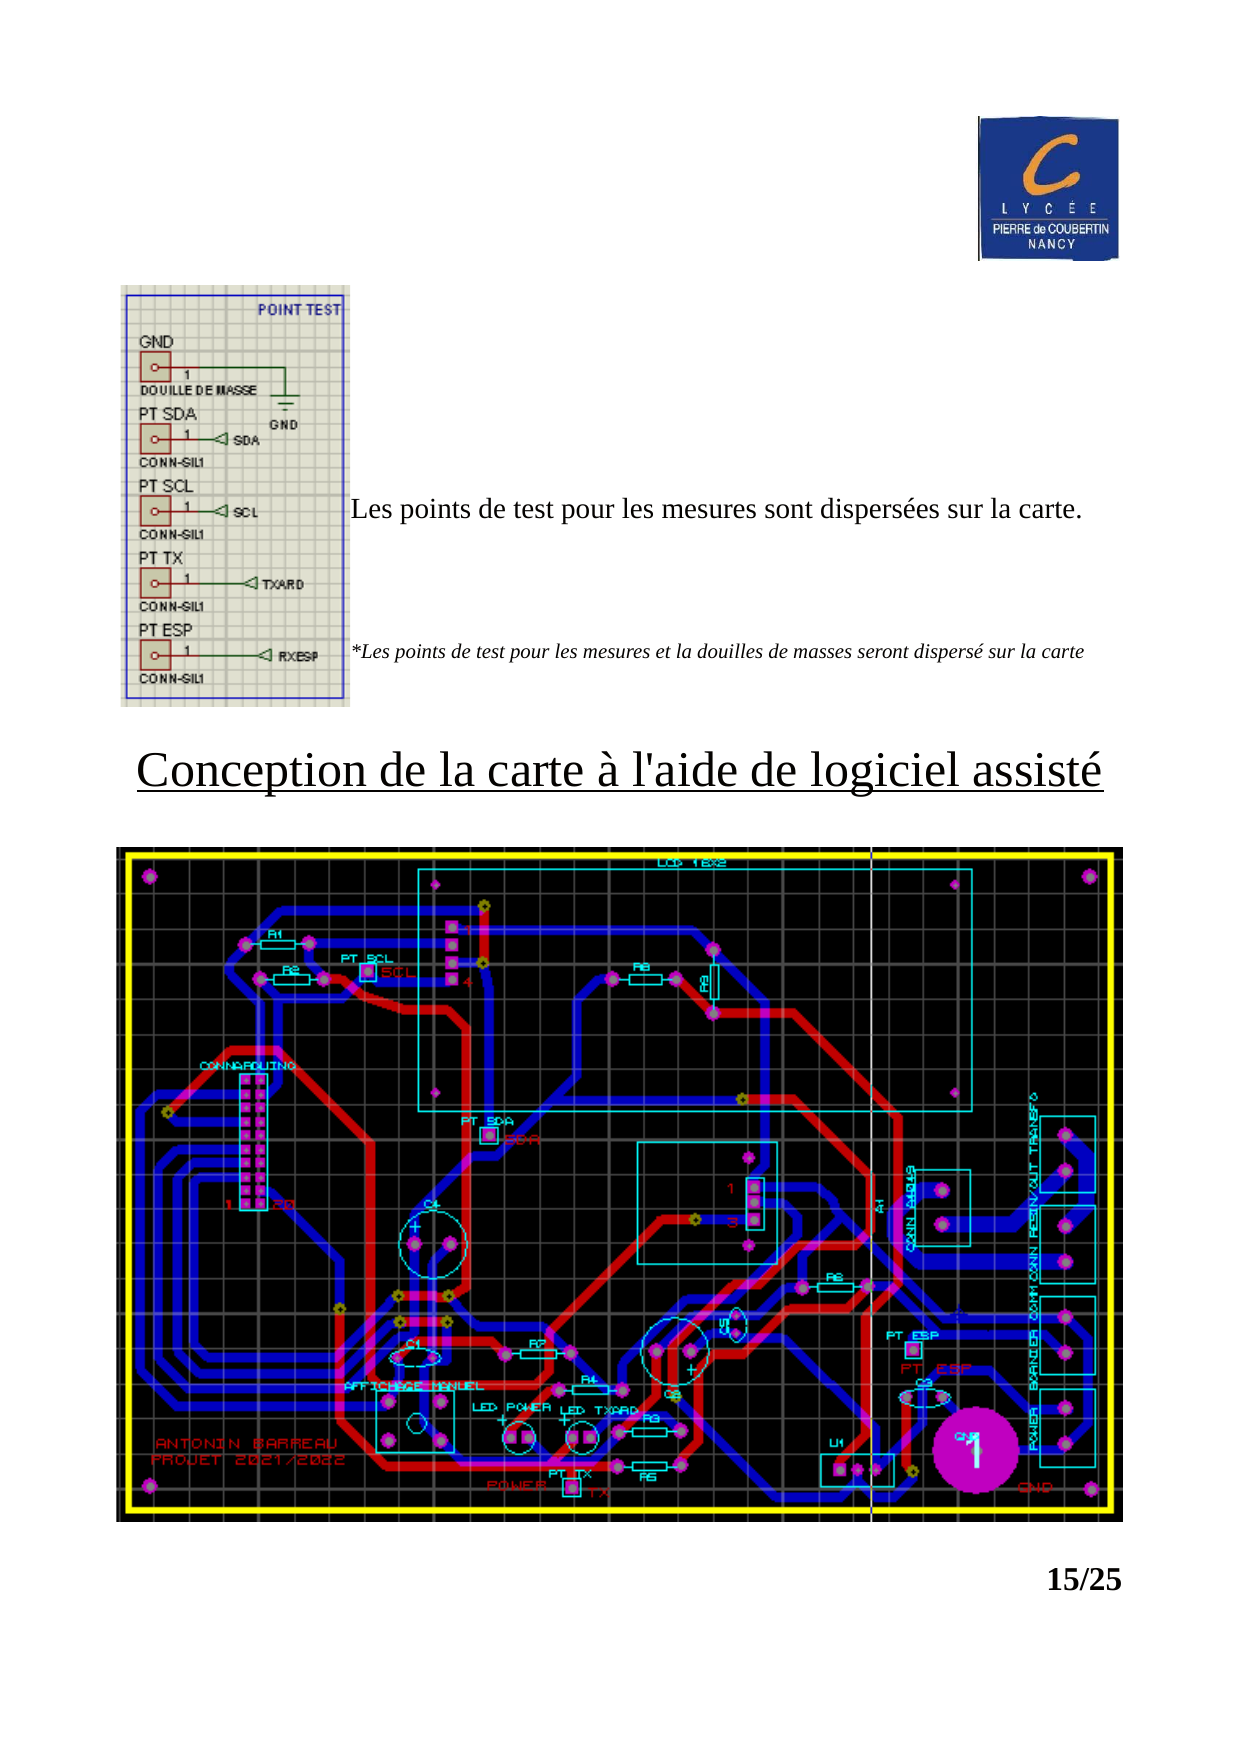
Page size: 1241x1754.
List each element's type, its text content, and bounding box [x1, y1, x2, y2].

text *Les points de test pour les mesures et la douilles de masses seront dispersé sur la carte [351, 639, 1122, 663]
text Conception de la carte à l'aide de logiciel assisté [118, 740, 1122, 797]
picture [975, 116, 1120, 261]
picture [120, 285, 351, 707]
text Les points de test pour les mesures sont dispersées sur la carte. [351, 491, 1122, 524]
picture [116, 847, 1123, 1522]
text 15/25 [118, 1560, 1122, 1598]
